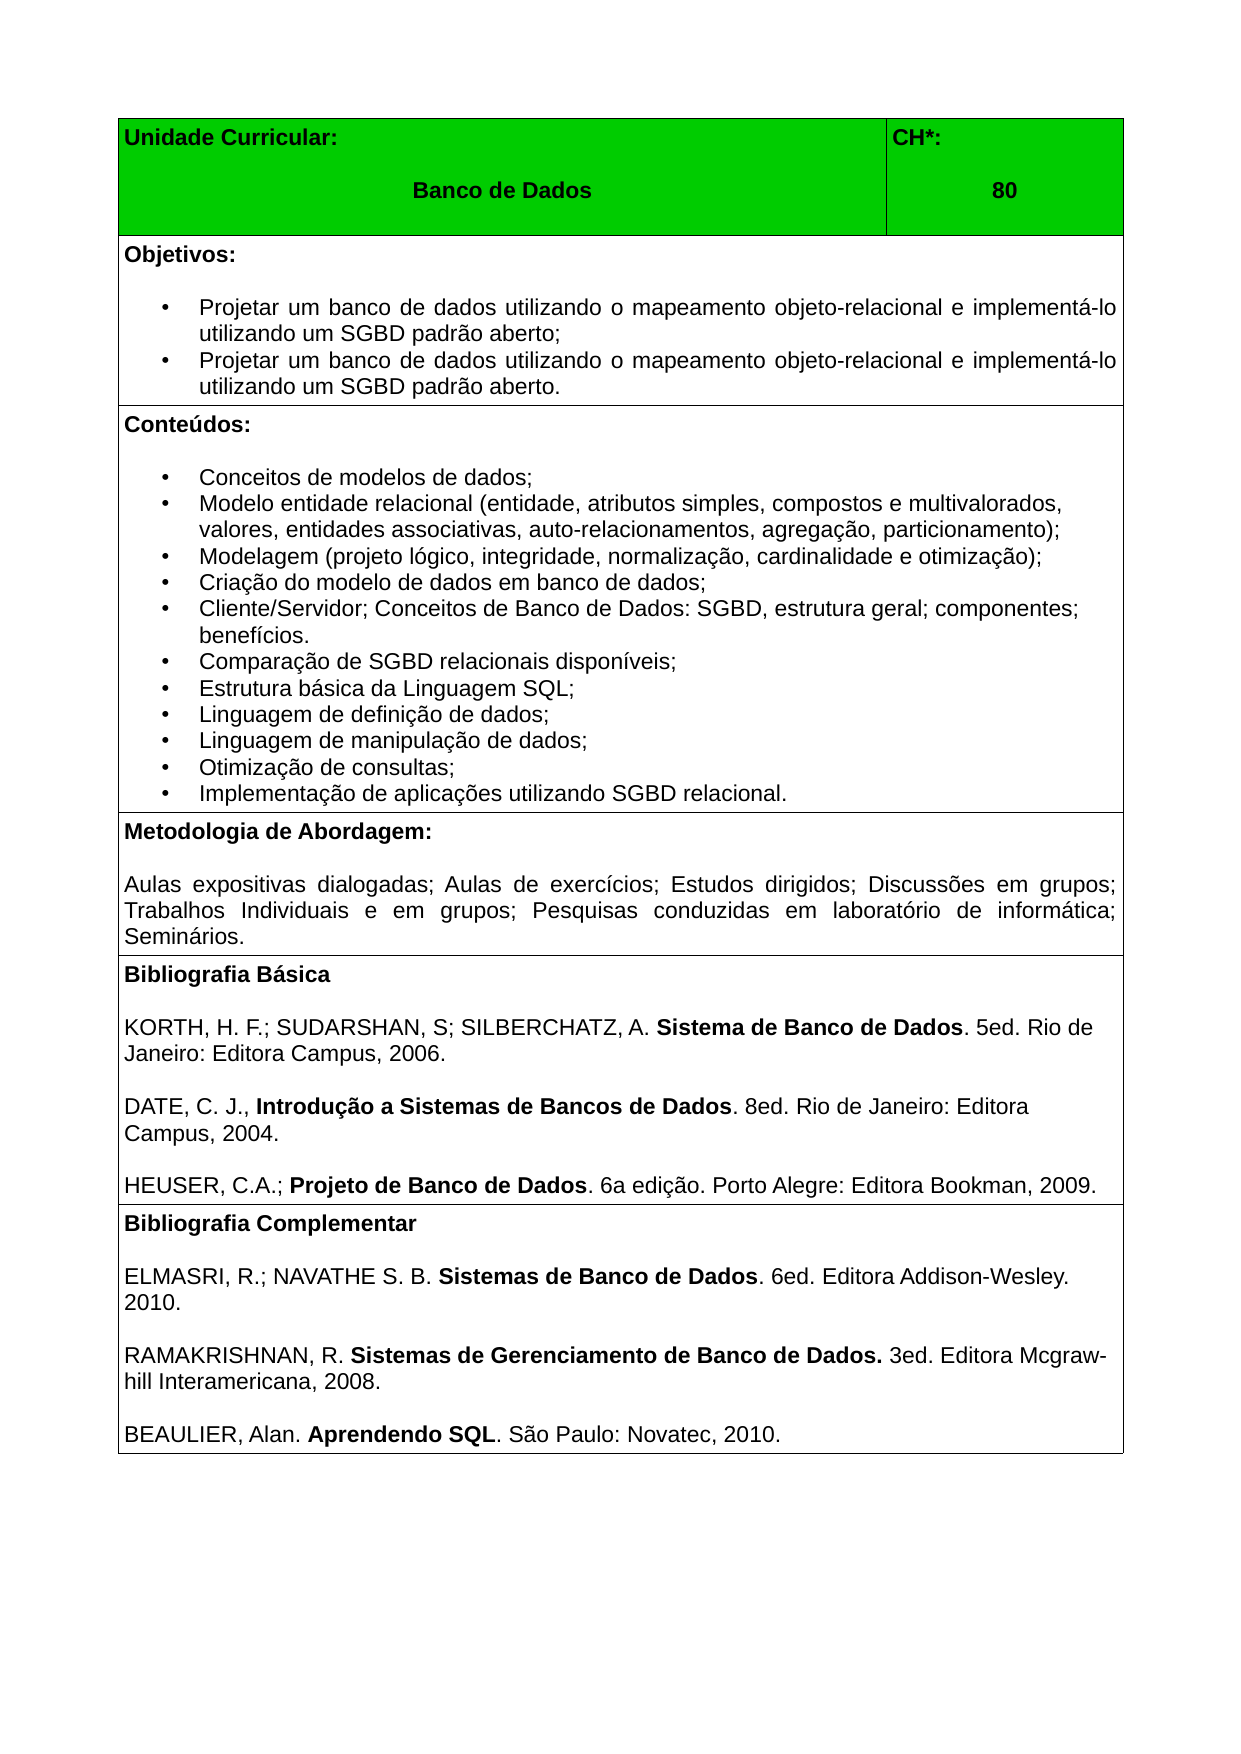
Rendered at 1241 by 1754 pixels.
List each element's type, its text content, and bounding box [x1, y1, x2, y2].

table_cell Bibliografia Complementar ELMASRI, R.; NAVATHE S. B. Sistemas de Banco de Dados. 6ed. Editora Addison-Wesley. 2010. RAMAKRISHNAN, R. Sistemas de Gerenciamento de Banco de Dados. 3ed. Editora Mcgraw-hill Interamericana, 2008. BEAULIER, Alan. Aprendendo SQL. São Paulo: Novatec, 2010. [119, 1205, 1123, 1453]
table_cell Bibliografia Básica KORTH, H. F.; SUDARSHAN, S; SILBERCHATZ, A. Sistema de Banco de Dados. 5ed. Rio de Janeiro: Editora Campus, 2006. DATE, C. J., Introdução a Sistemas de Bancos de Dados. 8ed. Rio de Janeiro: Editora Campus, 2004. HEUSER, C.A.; Projeto de Banco de Dados. 6a edição. Porto Alegre: Editora Bookman, 2009. [119, 956, 1123, 1204]
table_cell Objetivos: Projetar um banco de dados utilizando o mapeamento objeto-relacional e implementá-lo utilizando um SGBD padrão aberto; Projetar um banco de dados utilizando o mapeamento objeto-relacional e implementá-lo utilizando um SGBD padrão aberto. [119, 236, 1123, 405]
table_cell Conteúdos: Conceitos de modelos de dados; Modelo entidade relacional (entidade, atributos simples, compostos e multivalorados, valores, entidades associativas, auto-relacionamentos, agregação, particionamento); Modelagem (projeto lógico, integridade, normalização, cardinalidade e otimização); Criação do modelo de dados em banco de dados; Cliente/Servidor; Conceitos de Banco de Dados: SGBD, estrutura geral; componentes; benefícios. Comparação de SGBD relacionais disponíveis; Estrutura básica da Linguagem SQL; Linguagem de definição de dados; Linguagem de manipulação de dados; Otimização de consultas; Implementação de aplicações utilizando SGBD relacional. [119, 406, 1123, 812]
table_cell Metodologia de Abordagem: Aulas expositivas dialogadas; Aulas de exercícios; Estudos dirigidos; Discussões em grupos; Trabalhos Individuais e em grupos; Pesquisas conduzidas em laboratório de informática; Seminários. [119, 813, 1123, 955]
table_header CH*: 80 [887, 119, 1123, 235]
table_header Unidade Curricular: Banco de Dados [119, 119, 886, 235]
